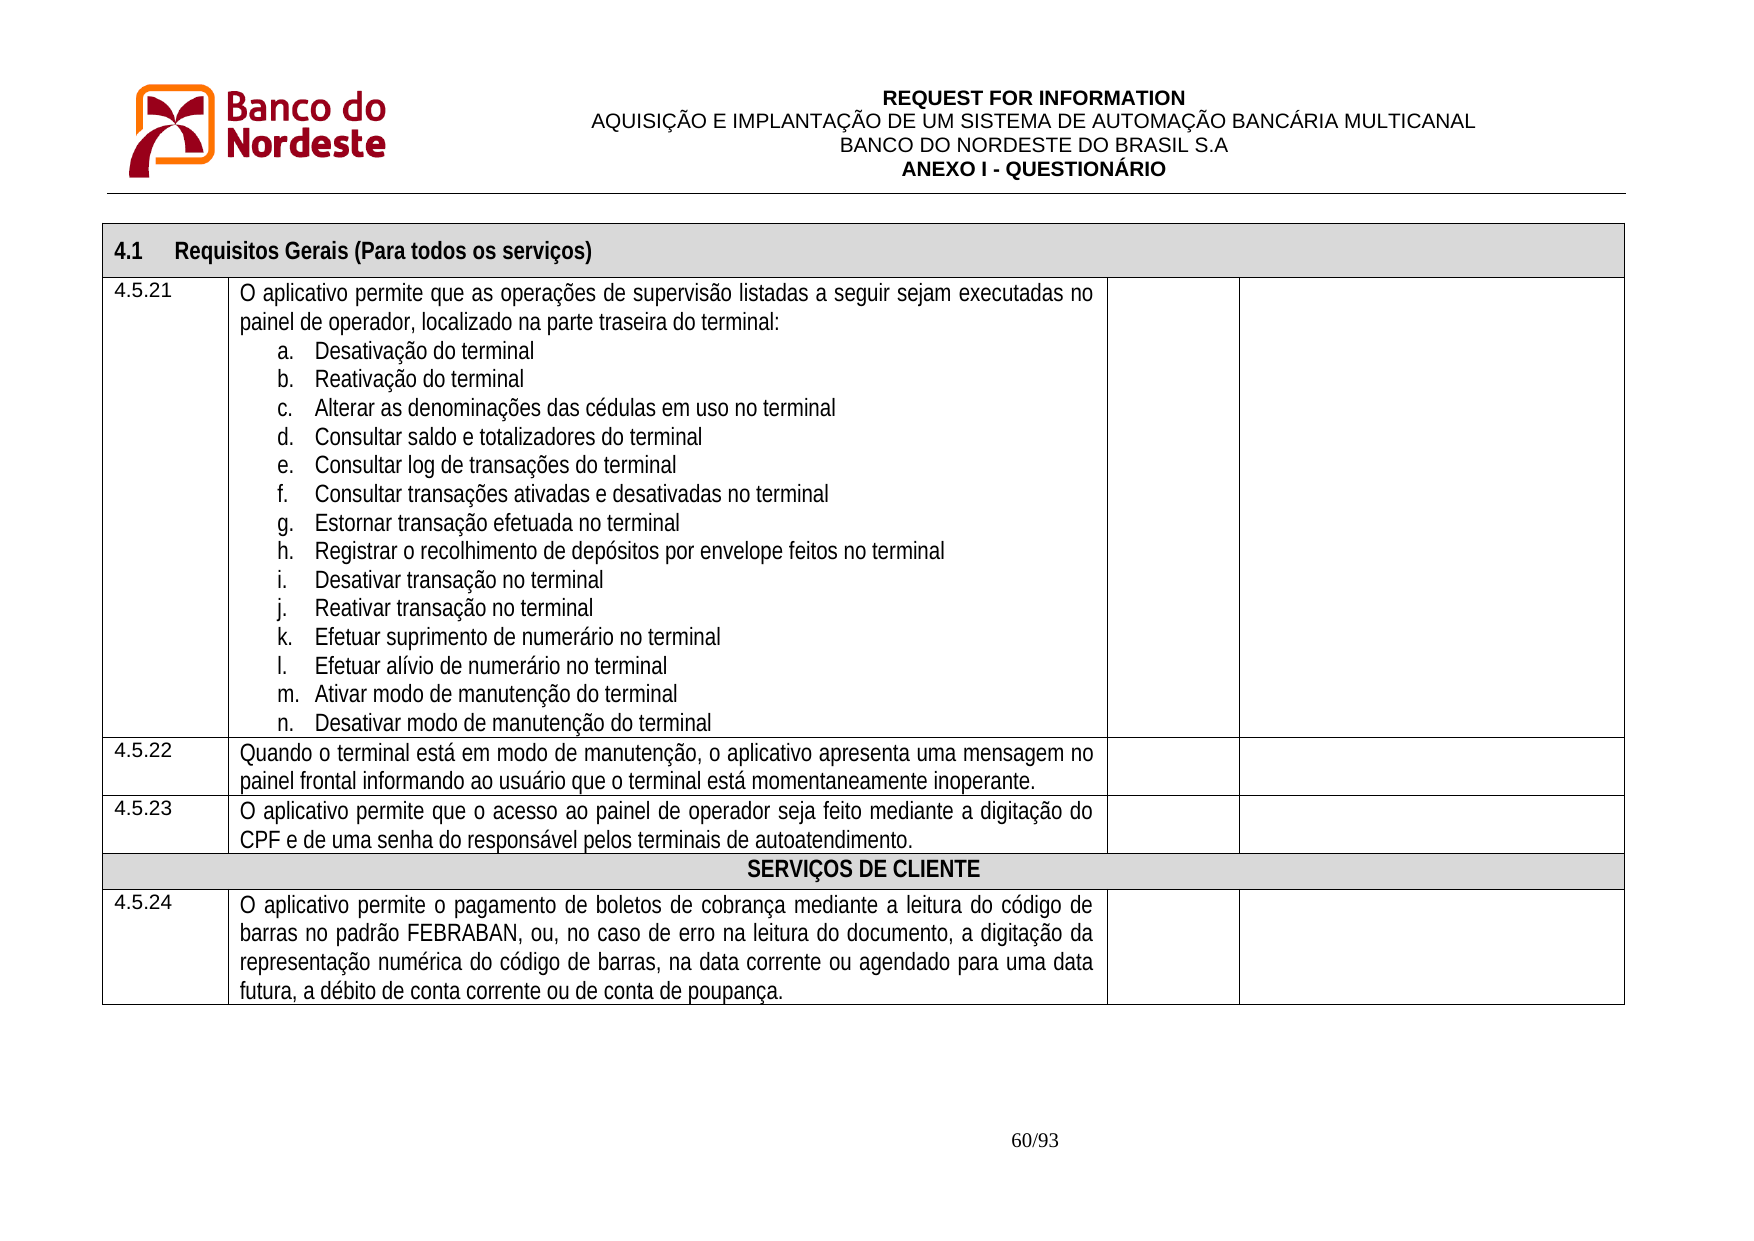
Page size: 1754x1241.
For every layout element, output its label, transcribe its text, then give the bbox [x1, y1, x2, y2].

table_cell [103, 890, 228, 1004]
table_cell Quando o terminal está em modo de manutenção, o aplicativo apresenta uma mensagem no painel frontal informando ao usuário que o terminal está momentaneamente inoperante. [229, 738, 1107, 795]
table_cell O aplicativo permite que as operações de supervisão listadas a seguir sejam executadas no painel de operador, localizado na parte traseira do terminal: Desativação do terminal Reativação do terminal Alterar as denominações das cédulas em uso no terminal Consultar saldo e totalizadores do terminal Consultar log de transações do terminal Consultar transações ativadas e desativadas no terminal Estornar transação efetuada no terminal Registrar o recolhimento de depósitos por envelope feitos no terminal Desativar transação no terminal Reativar transação no terminal Efetuar suprimento de numerário no terminal Efetuar alívio de numerário no terminal Ativar modo de manutenção do terminal Desativar modo de manutenção do terminal [229, 278, 1107, 737]
table_cell [1240, 738, 1624, 795]
table_cell [1240, 890, 1624, 1004]
table_cell SERVIÇOS DE CLIENTE [103, 854, 1624, 889]
table_cell [1108, 278, 1239, 737]
table_cell [1240, 278, 1624, 737]
table_cell O aplicativo permite que o acesso ao painel de operador seja feito mediante a digitação do CPF e de uma senha do responsável pelos terminais de autoatendimento. [229, 796, 1107, 853]
table_cell [1108, 796, 1239, 853]
table_cell [103, 738, 228, 795]
table_cell [103, 278, 228, 737]
table_cell [1108, 738, 1239, 795]
table_cell [1240, 796, 1624, 853]
table_cell [103, 796, 228, 853]
table_header Requisitos Gerais (Para todos os serviços) [103, 224, 1624, 277]
table_cell O aplicativo permite o pagamento de boletos de cobrança mediante a leitura do código de barras no padrão FEBRABAN, ou, no caso de erro na leitura do documento, a digitação da representação numérica do código de barras, na data corrente ou agendado para uma data futura, a débito de conta corrente ou de conta de poupança. [229, 890, 1107, 1004]
table_cell [1108, 890, 1239, 1004]
